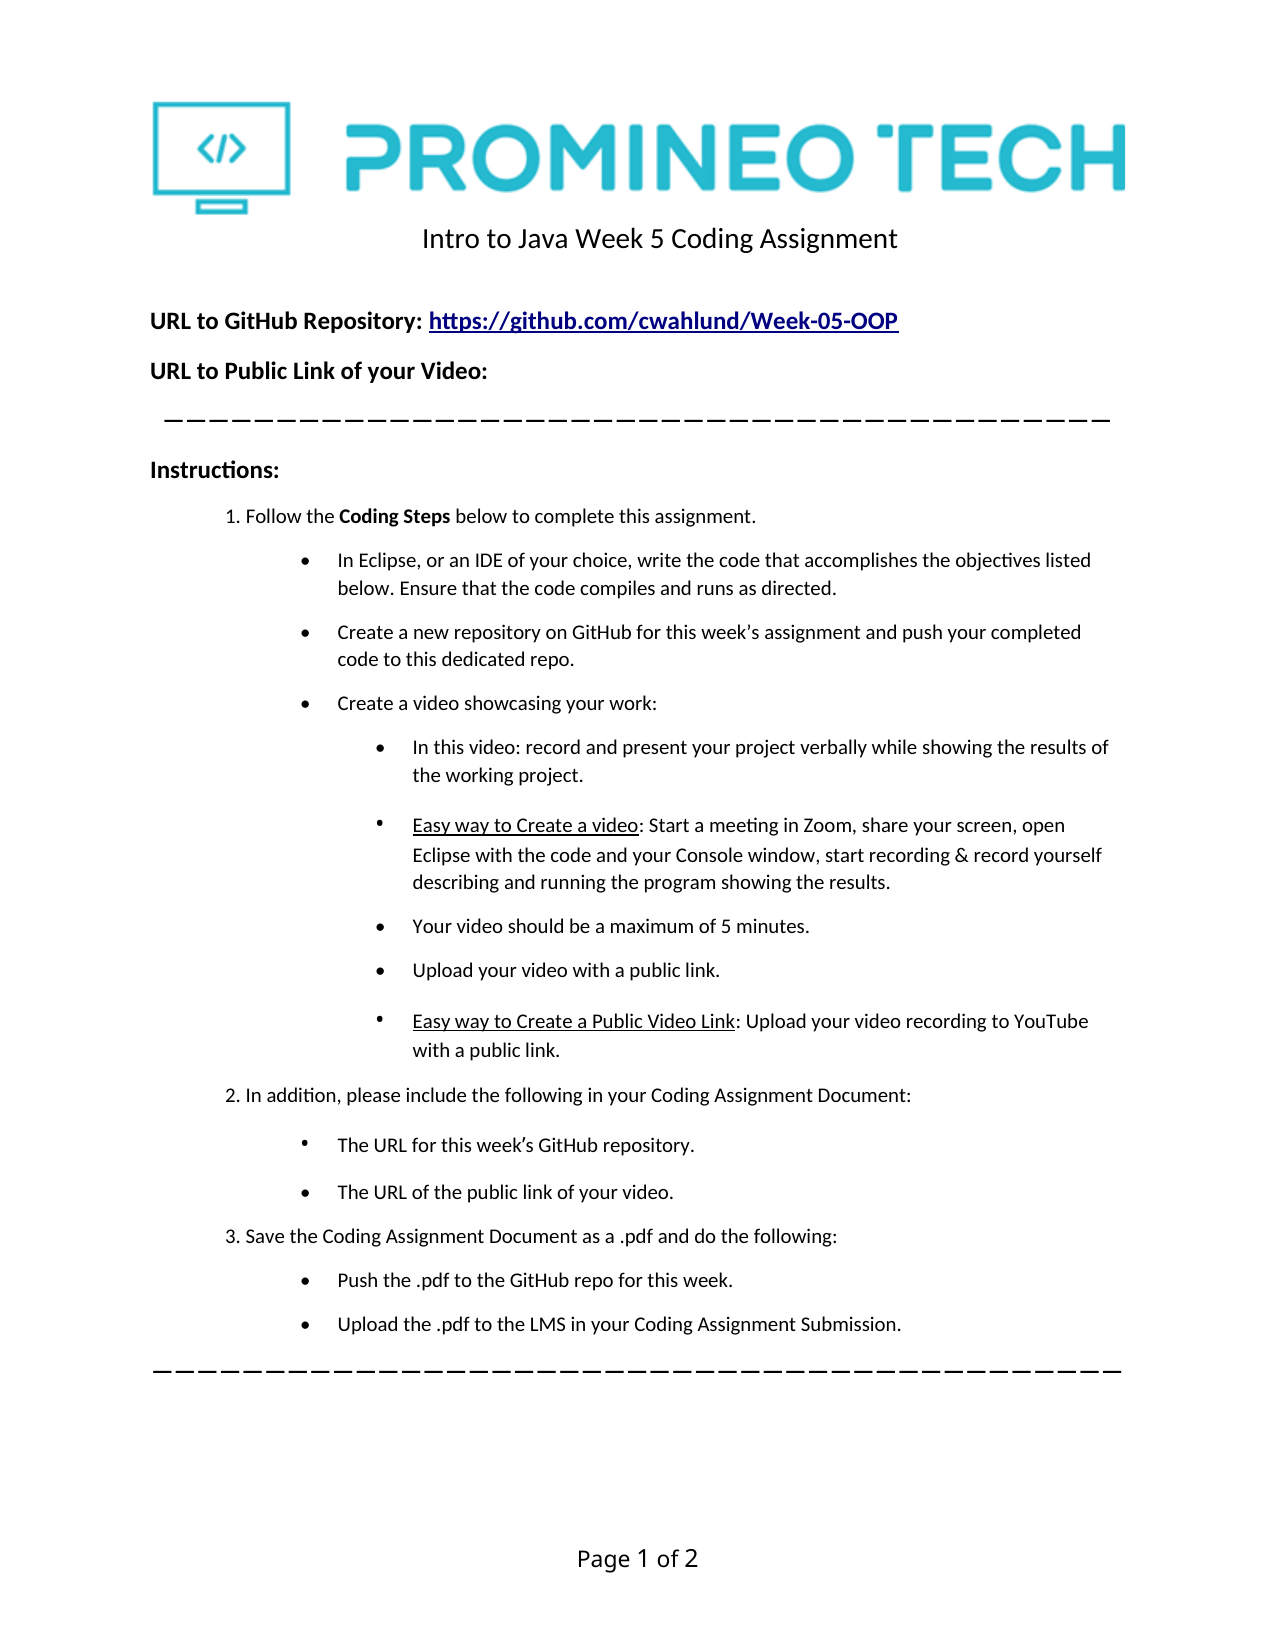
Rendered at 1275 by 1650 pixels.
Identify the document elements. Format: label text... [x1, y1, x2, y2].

list The URL of the public link of your video. [300, 1179, 1125, 1205]
list Upload your video with a public link. [375, 958, 1125, 983]
list Create a video showcasing your work: [300, 691, 1125, 716]
text 1. Follow the Coding Steps below to complete this assignment. [225, 503, 1125, 529]
text URL to GitHub Repository: https://github.com/cwahlund/Week-05-OOP [150, 305, 1125, 336]
list Your video should be a maximum of 5 minutes. [375, 913, 1125, 939]
list Easy way to Create a video: Start a meeting in Zoom, share your screen, open Eclipse with the code and your Console window, start recording & record yourself describing and running the program showing the results. [375, 806, 1125, 895]
text 3. Save the Coding Assignment Document as a .pdf and do the following: [225, 1223, 1125, 1249]
text Instructions: [150, 454, 1125, 484]
text URL to Public Link of your Video: [150, 355, 1125, 385]
picture [150, 100, 1125, 218]
list Create a new repository on GitHub for this week’s assignment and push your completed code to this dedicated repo. [300, 619, 1125, 672]
text 2. In addition, please include the following in your Coding Assignment Document: [225, 1082, 1125, 1107]
list Push the .pdf to the GitHub repo for this week. [300, 1267, 1125, 1293]
text —————————————————————————————————————————— [150, 404, 1125, 435]
list In Eclipse, or an IDE of your choice, write the code that accomplishes the objectives listed below. Ensure that the code compiles and runs as directed. [300, 548, 1125, 600]
text ——————————————————————————————————————————— [150, 1356, 1125, 1386]
list Easy way to Create a Public Video Link: Upload your video recording to YouTube with a public link. [375, 1002, 1125, 1063]
list In this video: record and present your project verbally while showing the results of the working project. [375, 734, 1125, 787]
list The URL for this week’s GitHub repository. [300, 1126, 1125, 1160]
list Upload the .pdf to the LMS in your Coding Assignment Submission. [300, 1311, 1125, 1337]
